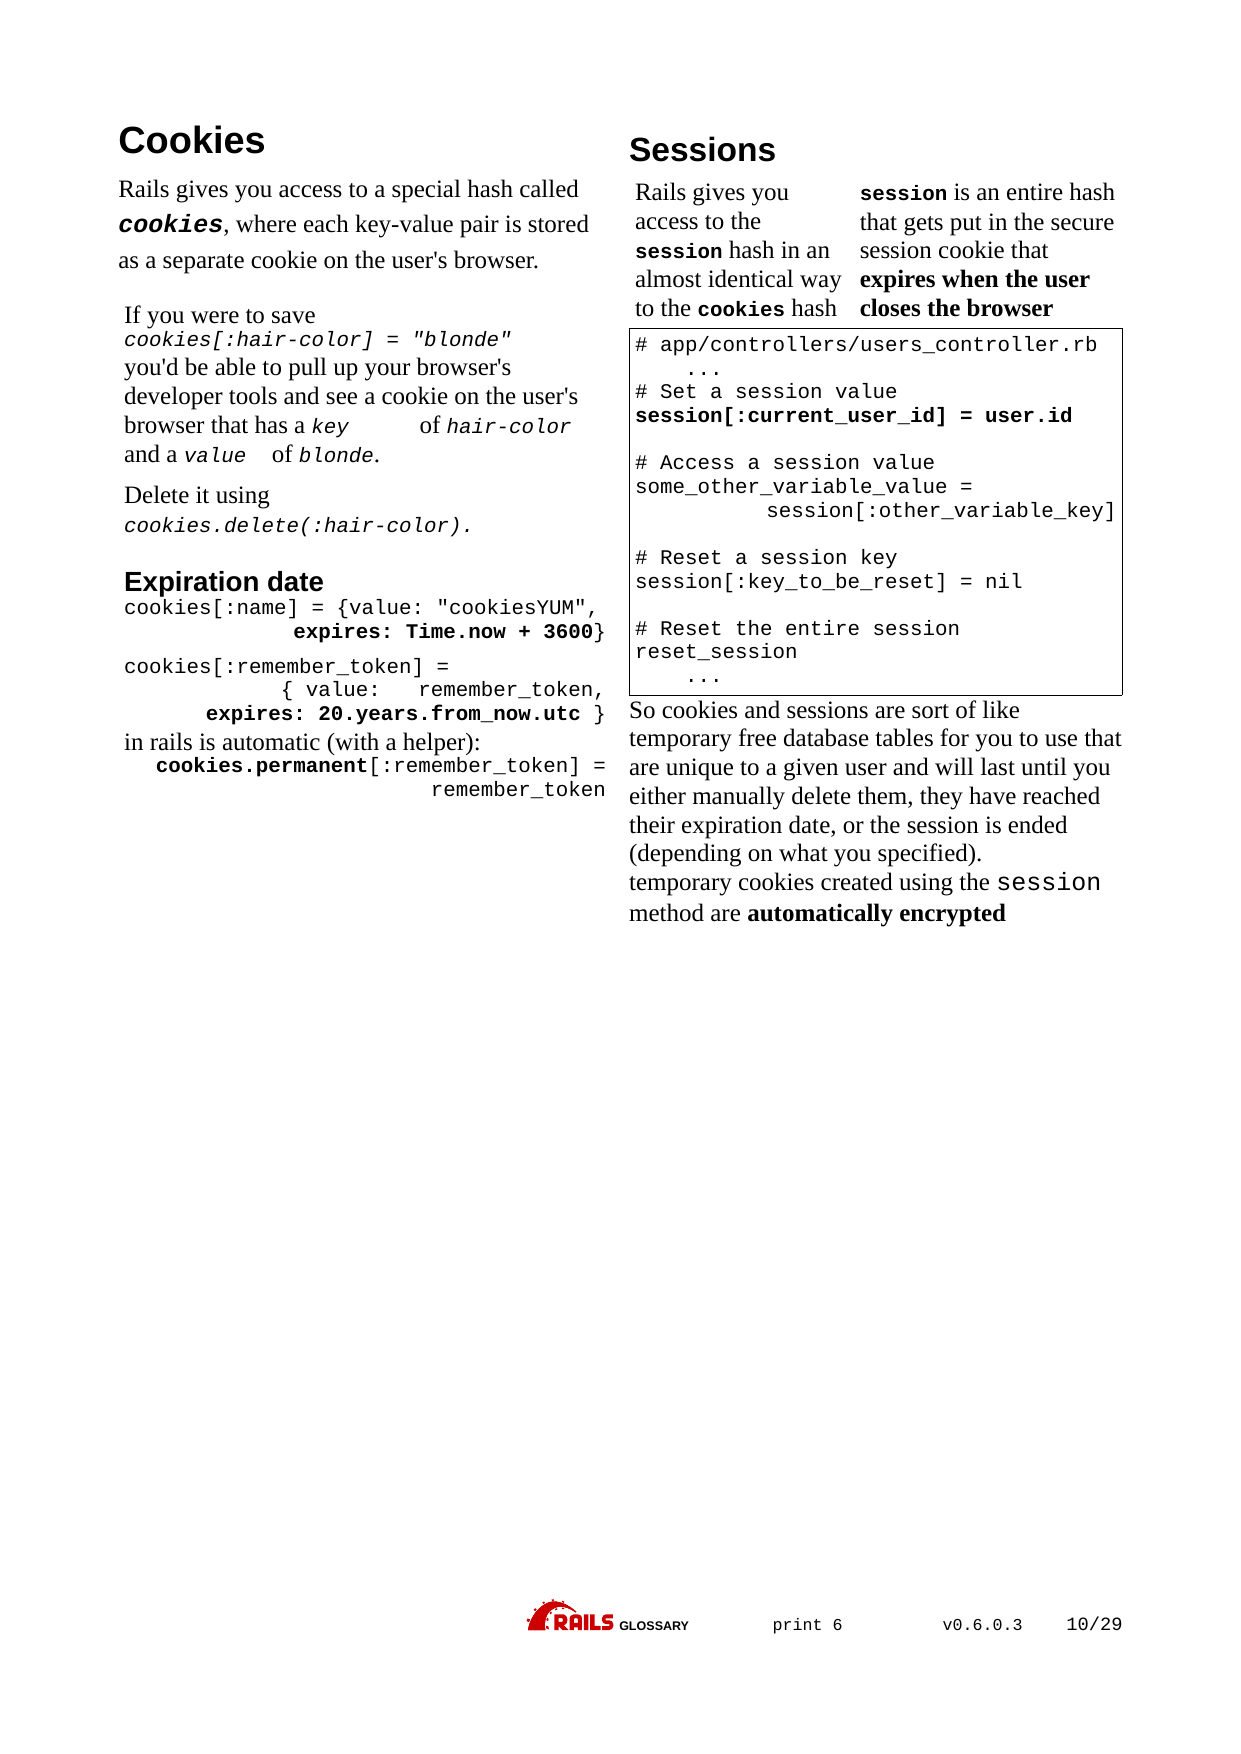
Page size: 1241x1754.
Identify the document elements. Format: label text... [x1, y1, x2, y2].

table_cell Delete it using cookies.delete(:hair-color). [118, 475, 611, 545]
table_header If you were to save cookies[:hair-color] = "blonde" you'd be able to pull up your browser's developer tools and see a cookie on the user's browser that has a key of hair-color and a value of blonde. [118, 294, 611, 475]
table_cell cookies[:remember_token] = { value: remember_token, expires: 20.years.from_now.utc } in rails is automatic (with a helper): cookies.permanent[:remember_token] = remember_token [118, 650, 611, 808]
text So cookies and sessions are sort of like temporary free database tables for you to use that are unique to a given user and will last until you either manually delete them, they have reached their expiration date, or the session is ended (depending on what you specified). [629, 696, 1122, 867]
table_cell # app/controllers/users_controller.rb ... # Set a session value session[:current_user_id] = user.id # Access a session value some_other_variable_value = session[:other_variable_key] # Reset a session key session[:key_to_be_reset] = nil # Reset the entire session reset_session ... [630, 329, 1122, 694]
text Rails gives you access to a special hash called cookies, where each key-value pair is stored as a separate cookie on the user's browser. [118, 174, 611, 274]
subtitle Sessions [629, 130, 1122, 168]
text temporary cookies created using the session method are automatically encrypted [629, 867, 1122, 927]
table_header session is an entire hash that gets put in the secure session cookie that expires when the user closes the browser [854, 171, 1122, 328]
subtitle Cookies [118, 118, 611, 162]
table_header Rails gives you access to the session hash in an almost identical way to the cookies hash [629, 171, 854, 328]
table_cell Expiration date cookies[:name] = {value: "cookiesYUM", expires: Time.now + 3600} [118, 545, 611, 650]
